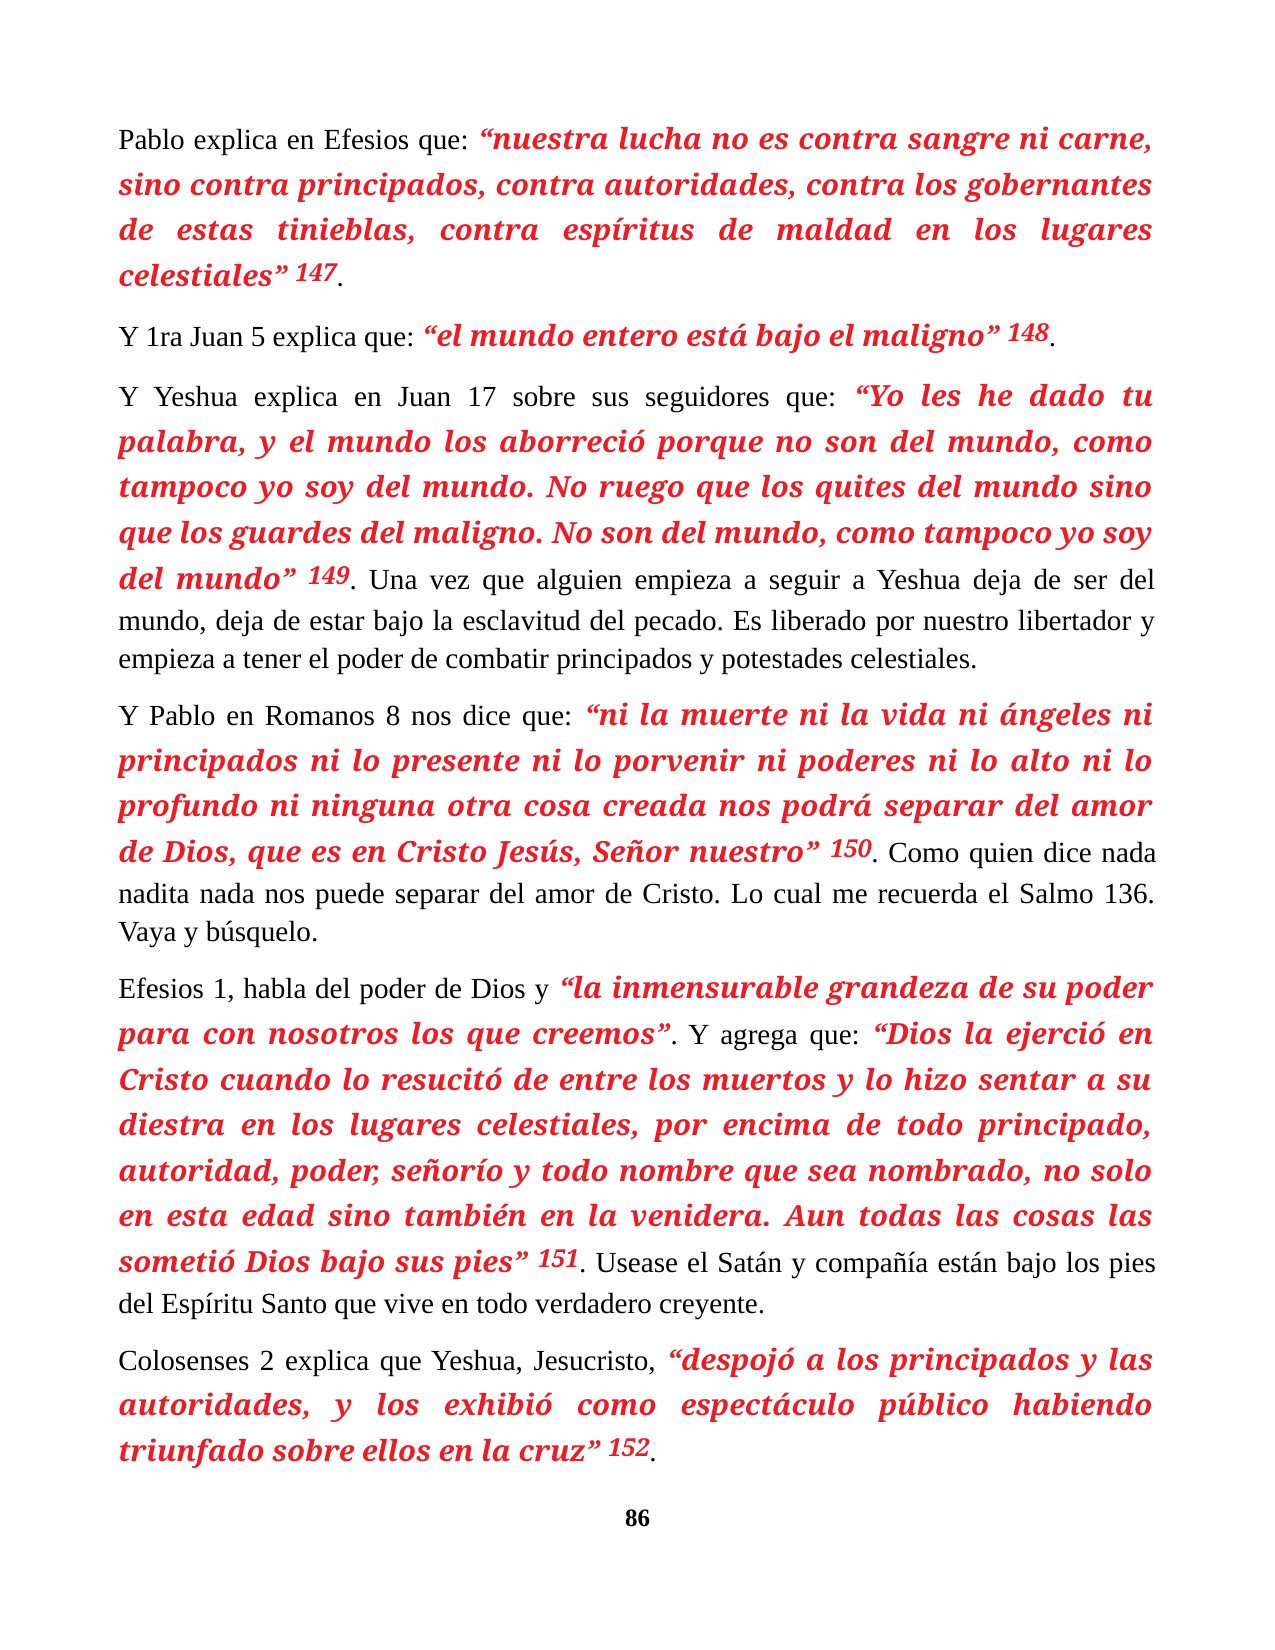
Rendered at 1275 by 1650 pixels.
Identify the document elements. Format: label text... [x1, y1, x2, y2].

text Pablo explica en Efesios que: “nuestra lucha no es contra sangre ni carne, sino contra principados, contra autoridades, contra los gobernantes de estas tinieblas, contra espíritus de maldad en los lugares celestiales” . [118, 118, 1157, 295]
text Colosenses 2 explica que Yeshua, Jesucristo, “despojó a los principados y las autoridades, y los exhibió como espectáculo público habiendo triunfado sobre ellos en la cruz” . [118, 1339, 1157, 1470]
text Y Pablo en Romanos 8 nos dice que: “ni la muerte ni la vida ni ángeles ni principados ni lo presente ni lo porvenir ni poderes ni lo alto ni lo profundo ni ninguna otra cosa creada nos podrá separar del amor de Dios, que es en Cristo Jesús, Señor nuestro” . Como quien dice nada nadita nada nos puede separar del amor de Cristo. Lo cual me recuerda el Salmo 136. Vaya y búsquelo. [118, 694, 1157, 948]
text Y Yeshua explica en Juan 17 sobre sus seguidores que: “Yo les he dado tu palabra, y el mundo los aborreció porque no son del mundo, como tampoco yo soy del mundo. No ruego que los quites del mundo sino que los guardes del maligno. No son del mundo, como tampoco yo soy del mundo” . Una vez que alguien empieza a seguir a Yeshua deja de ser del mundo, deja de estar bajo la esclavitud del pecado. Es liberado por nuestro libertador y empieza a tener el poder de combatir principados y potestades celestiales. [118, 375, 1157, 675]
text Y 1ra Juan 5 explica que: “el mundo entero está bajo el maligno” . [118, 315, 1157, 355]
text Efesios 1, habla del poder de Dios y “la inmensurable grandeza de su poder para con nosotros los que creemos”. Y agrega que: “Dios la ejerció en Cristo cuando lo resucitó de entre los muertos y lo hizo sentar a su diestra en los lugares celestiales, por encima de todo principado, autoridad, poder, señorío y todo nombre que sea nombrado, no solo en esta edad sino también en la venidera. Aun todas las cosas las sometió Dios bajo sus pies” . Usease el Satán y compañía están bajo los pies del Espíritu Santo que vive en todo verdadero creyente. [118, 967, 1157, 1319]
